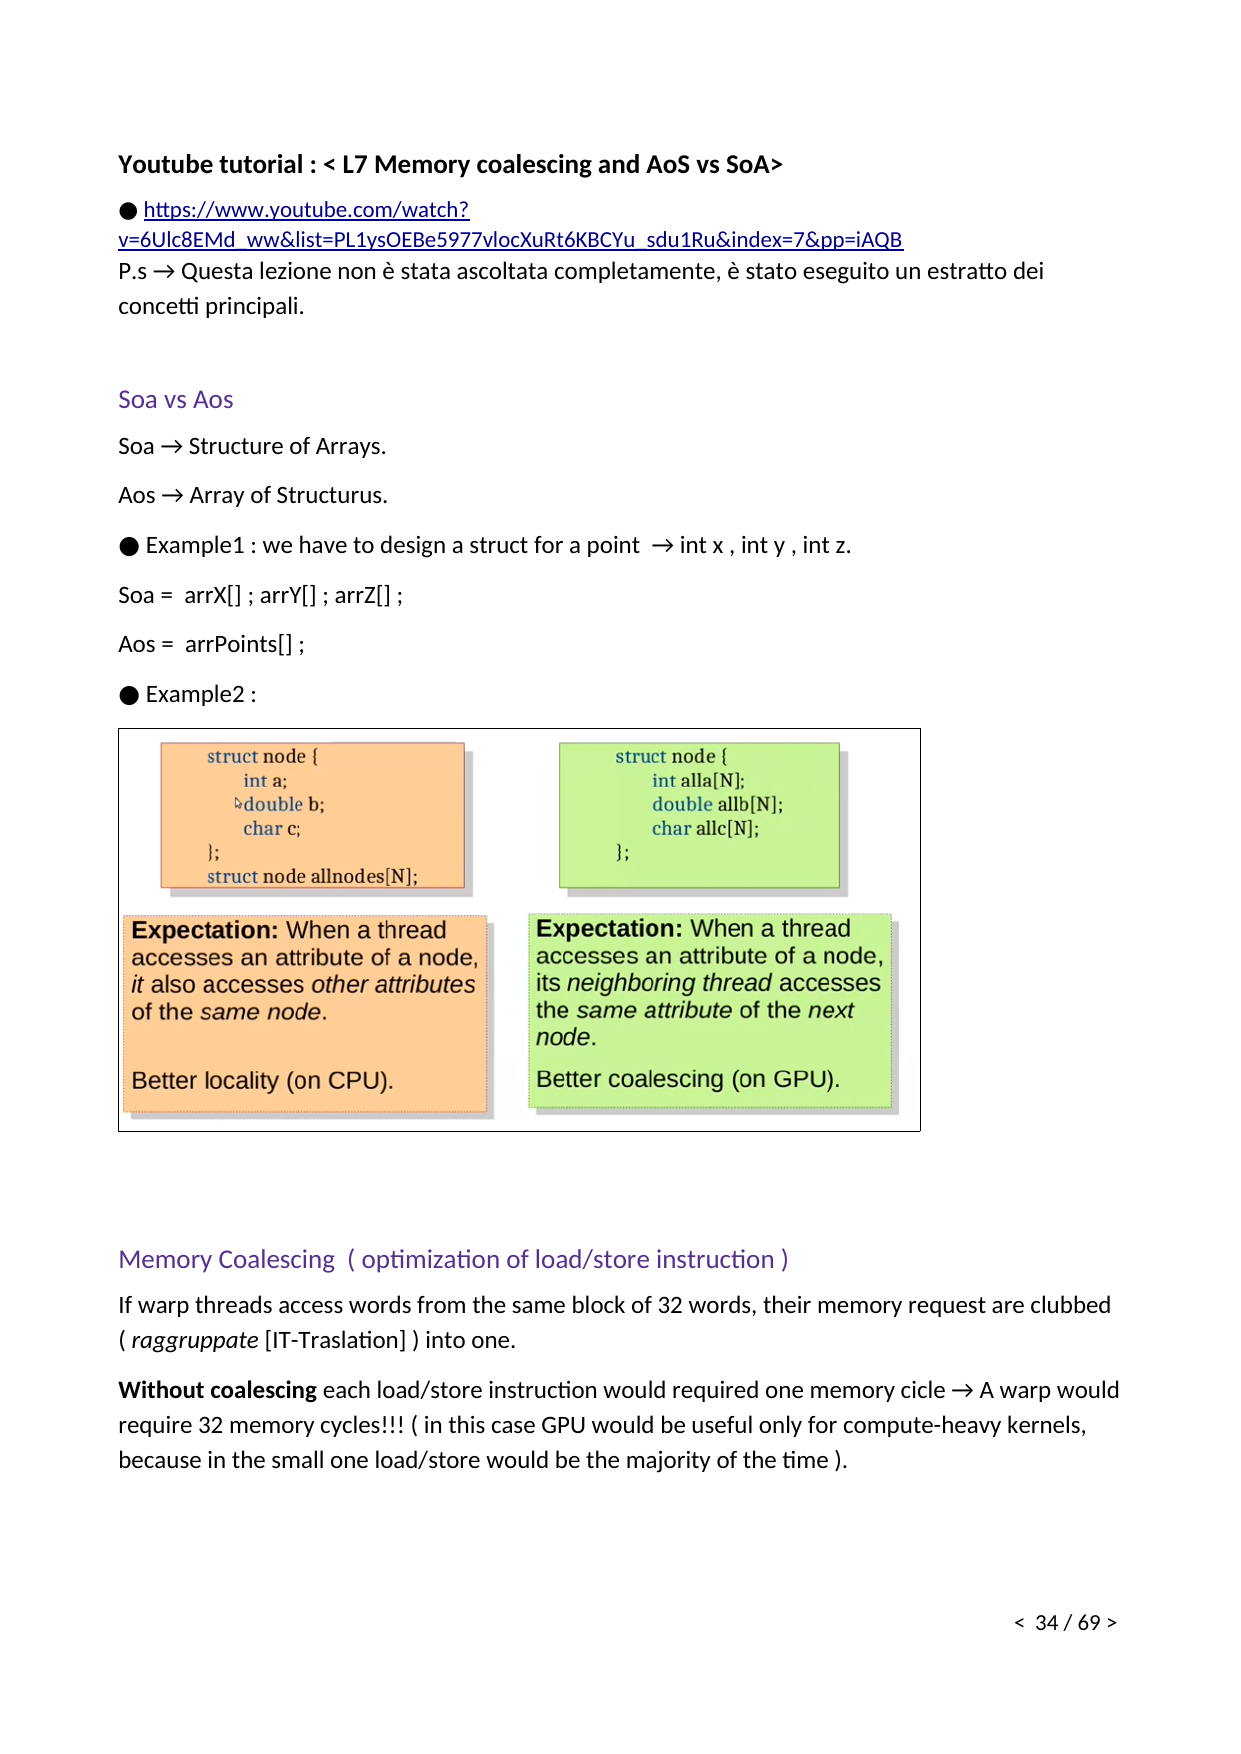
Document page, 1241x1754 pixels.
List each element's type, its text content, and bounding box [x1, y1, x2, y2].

subtitle Soa vs Aos [118, 382, 1122, 415]
text Without coalescing each load/store instruction would required one memory cicle → A warp would require 32 memory cycles!!! ( in this case GPU would be useful only for compute-heavy kernels, because in the small one load/store would be the majority of the time ). [118, 1374, 1122, 1475]
subtitle Memory Coalescing ( optimization of load/store instruction ) [118, 1242, 1122, 1275]
subtitle Youtube tutorial : < L7 Memory coalescing and AoS vs SoA> [118, 148, 1122, 181]
text Soa = arrX[] ; arrY[] ; arrZ[] ; [118, 579, 1122, 609]
text Aos → Array of Structurus. [118, 479, 1122, 510]
text P.s → Questa lezione non è stata ascoltata completamente, è stato eseguito un estratto dei concetti principali. [118, 255, 1122, 321]
text ● Example2 : [118, 678, 1122, 708]
picture [121, 730, 917, 1128]
text ● https://www.youtube.com/watch?v=6Ulc8EMd_ww&list=PL1ysOEBe5977vlocXuRt6KBCYu_sdu1Ru&index=7&pp=iAQB [118, 195, 1122, 253]
text ● Example1 : we have to design a struct for a point → int x , int y , int z. [118, 529, 1122, 560]
text If warp threads access words from the same block of 32 words, their memory request are clubbed ( raggruppate [IT-Traslation] ) into one. [118, 1290, 1122, 1355]
text Aos = arrPoints[] ; [118, 628, 1122, 659]
text Soa → Structure of Arrays. [118, 430, 1122, 461]
